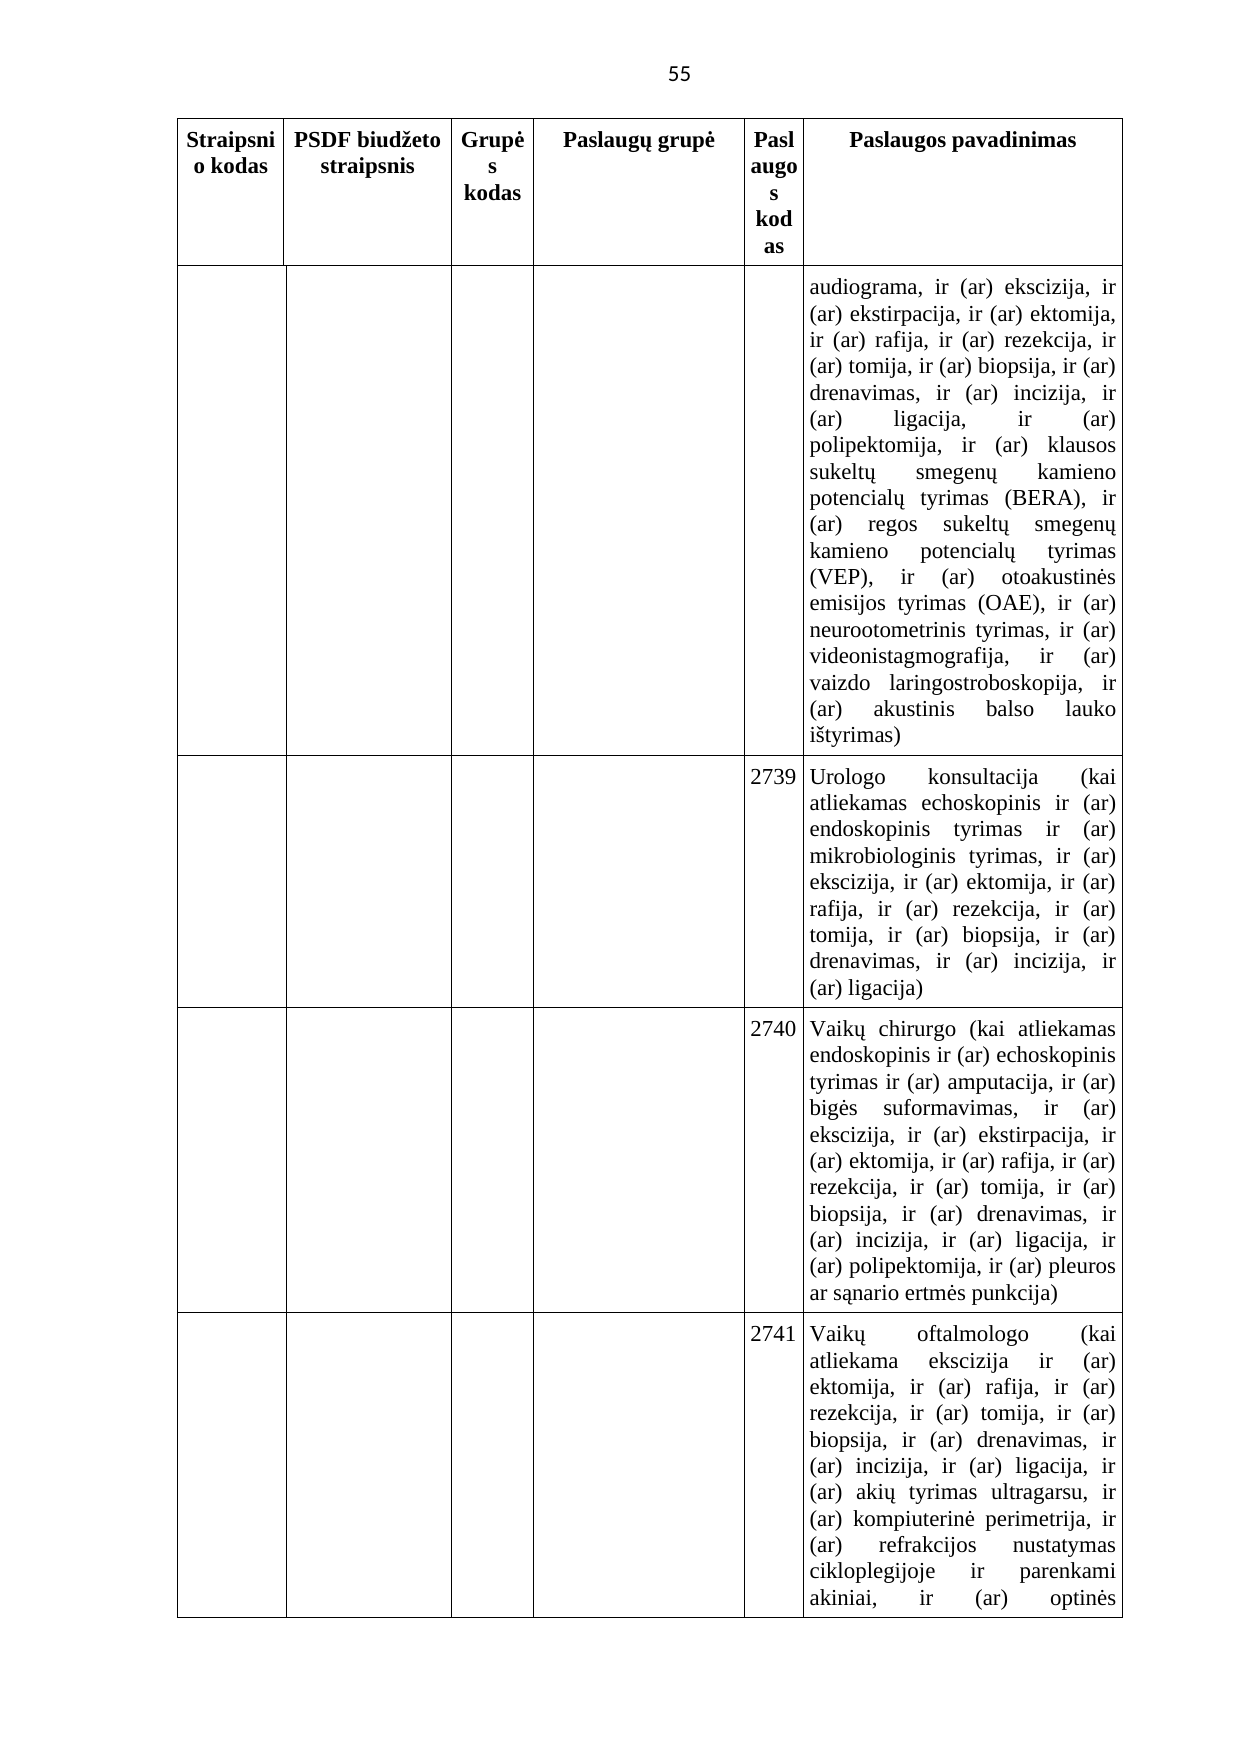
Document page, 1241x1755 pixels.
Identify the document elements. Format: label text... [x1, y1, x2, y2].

table_cell [287, 756, 451, 1007]
table_cell [452, 1008, 533, 1312]
table_cell 2739 [745, 756, 803, 1007]
table_cell [534, 266, 744, 755]
table_cell audiograma, ir (ar) ekscizija, ir (ar) ekstirpacija, ir (ar) ektomija, ir (ar) rafija, ir (ar) rezekcija, ir (ar) tomija, ir (ar) biopsija, ir (ar) drenavimas, ir (ar) incizija, ir (ar) ligacija, ir (ar) polipektomija, ir (ar) klausos sukeltų smegenų kamieno potencialų tyrimas (BERA), ir (ar) regos sukeltų smegenų kamieno potencialų tyrimas (VEP), ir (ar) otoakustinės emisijos tyrimas (OAE), ir (ar) neurootometrinis tyrimas, ir (ar) videonistagmografija, ir (ar) vaizdo laringostroboskopija, ir (ar) akustinis balso lauko ištyrimas) [804, 266, 1122, 755]
table_cell Vaikų oftalmologo (kai atliekama ekscizija ir (ar) ektomija, ir (ar) rafija, ir (ar) rezekcija, ir (ar) tomija, ir (ar) biopsija, ir (ar) drenavimas, ir (ar) incizija, ir (ar) ligacija, ir (ar) akių tyrimas ultragarsu, ir (ar) kompiuterinė perimetrija, ir (ar) refrakcijos nustatymas cikloplegijoje ir parenkami akiniai, ir (ar) optinės [804, 1313, 1122, 1617]
table_cell [178, 1313, 286, 1617]
table_header Paslaugų grupė [534, 119, 744, 265]
table_cell [534, 1008, 744, 1312]
table_cell [452, 756, 533, 1007]
table_header Paslaugos pavadinimas [804, 119, 1122, 265]
table_cell [287, 266, 451, 755]
table_cell Urologo konsultacija (kai atliekamas echoskopinis ir (ar) endoskopinis tyrimas ir (ar) mikrobiologinis tyrimas, ir (ar) ekscizija, ir (ar) ektomija, ir (ar) rafija, ir (ar) rezekcija, ir (ar) tomija, ir (ar) biopsija, ir (ar) drenavimas, ir (ar) incizija, ir (ar) ligacija) [804, 756, 1122, 1007]
table_header Straipsnio kodas [178, 119, 283, 265]
table_cell 2740 [745, 1008, 803, 1312]
table_cell [452, 1313, 533, 1617]
table_cell 2741 [745, 1313, 803, 1617]
table_header Grupės kodas [452, 119, 533, 265]
table_cell [178, 1008, 286, 1312]
table_cell [287, 1008, 451, 1312]
table_cell [452, 266, 533, 755]
table_cell [178, 756, 286, 1007]
table_cell [534, 1313, 744, 1617]
table_cell [178, 266, 286, 755]
table_header PSDF biudžeto straipsnis [284, 119, 451, 265]
table_header Paslaugos kodas [745, 119, 803, 265]
table_cell [287, 1313, 451, 1617]
table_cell Vaikų chirurgo (kai atliekamas endoskopinis ir (ar) echoskopinis tyrimas ir (ar) amputacija, ir (ar) bigės suformavimas, ir (ar) ekscizija, ir (ar) ekstirpacija, ir (ar) ektomija, ir (ar) rafija, ir (ar) rezekcija, ir (ar) tomija, ir (ar) biopsija, ir (ar) drenavimas, ir (ar) incizija, ir (ar) ligacija, ir (ar) polipektomija, ir (ar) pleuros ar sąnario ertmės punkcija) [804, 1008, 1122, 1312]
table_cell [534, 756, 744, 1007]
table_cell [745, 266, 803, 755]
